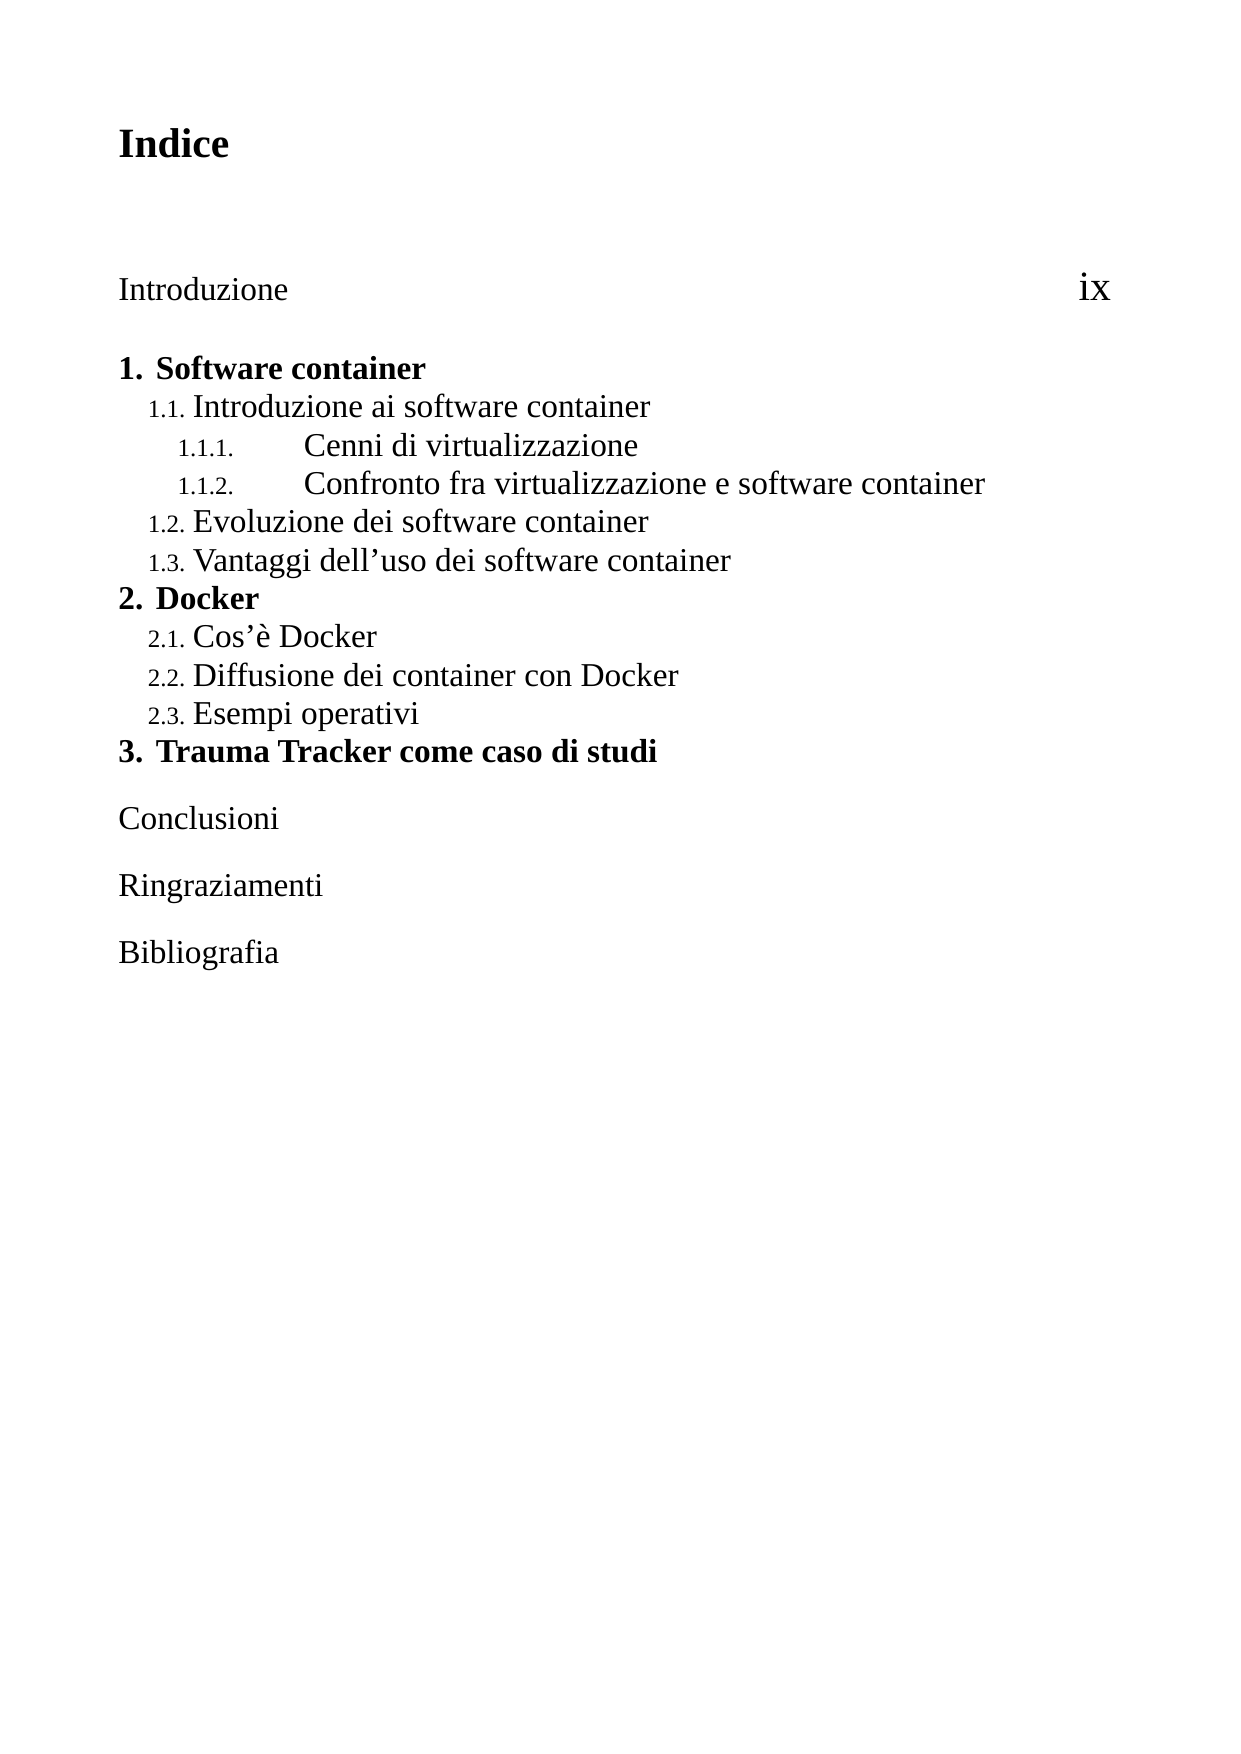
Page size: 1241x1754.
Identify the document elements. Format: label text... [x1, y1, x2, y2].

list Software container [118, 348, 1122, 386]
list Evoluzione dei software container [148, 501, 1122, 540]
list Diffusione dei container con Docker [148, 655, 1122, 693]
list Introduzione ai software container [148, 386, 1122, 425]
list Cenni di virtualizzazione [177, 425, 1122, 463]
text Introduzione ix [118, 262, 1122, 310]
list Esempi operativi [148, 693, 1122, 731]
list Cos’è Docker [148, 616, 1122, 655]
text Ringraziamenti [118, 866, 1122, 904]
text Indice [118, 118, 1122, 166]
list Trauma Tracker come caso di studi [118, 731, 1122, 770]
list Docker [118, 578, 1122, 616]
text Conclusioni [118, 798, 1122, 837]
text Bibliografia [118, 933, 1122, 971]
list Vantaggi dell’uso dei software container [148, 540, 1122, 578]
list Confronto fra virtualizzazione e software container [177, 463, 1122, 501]
